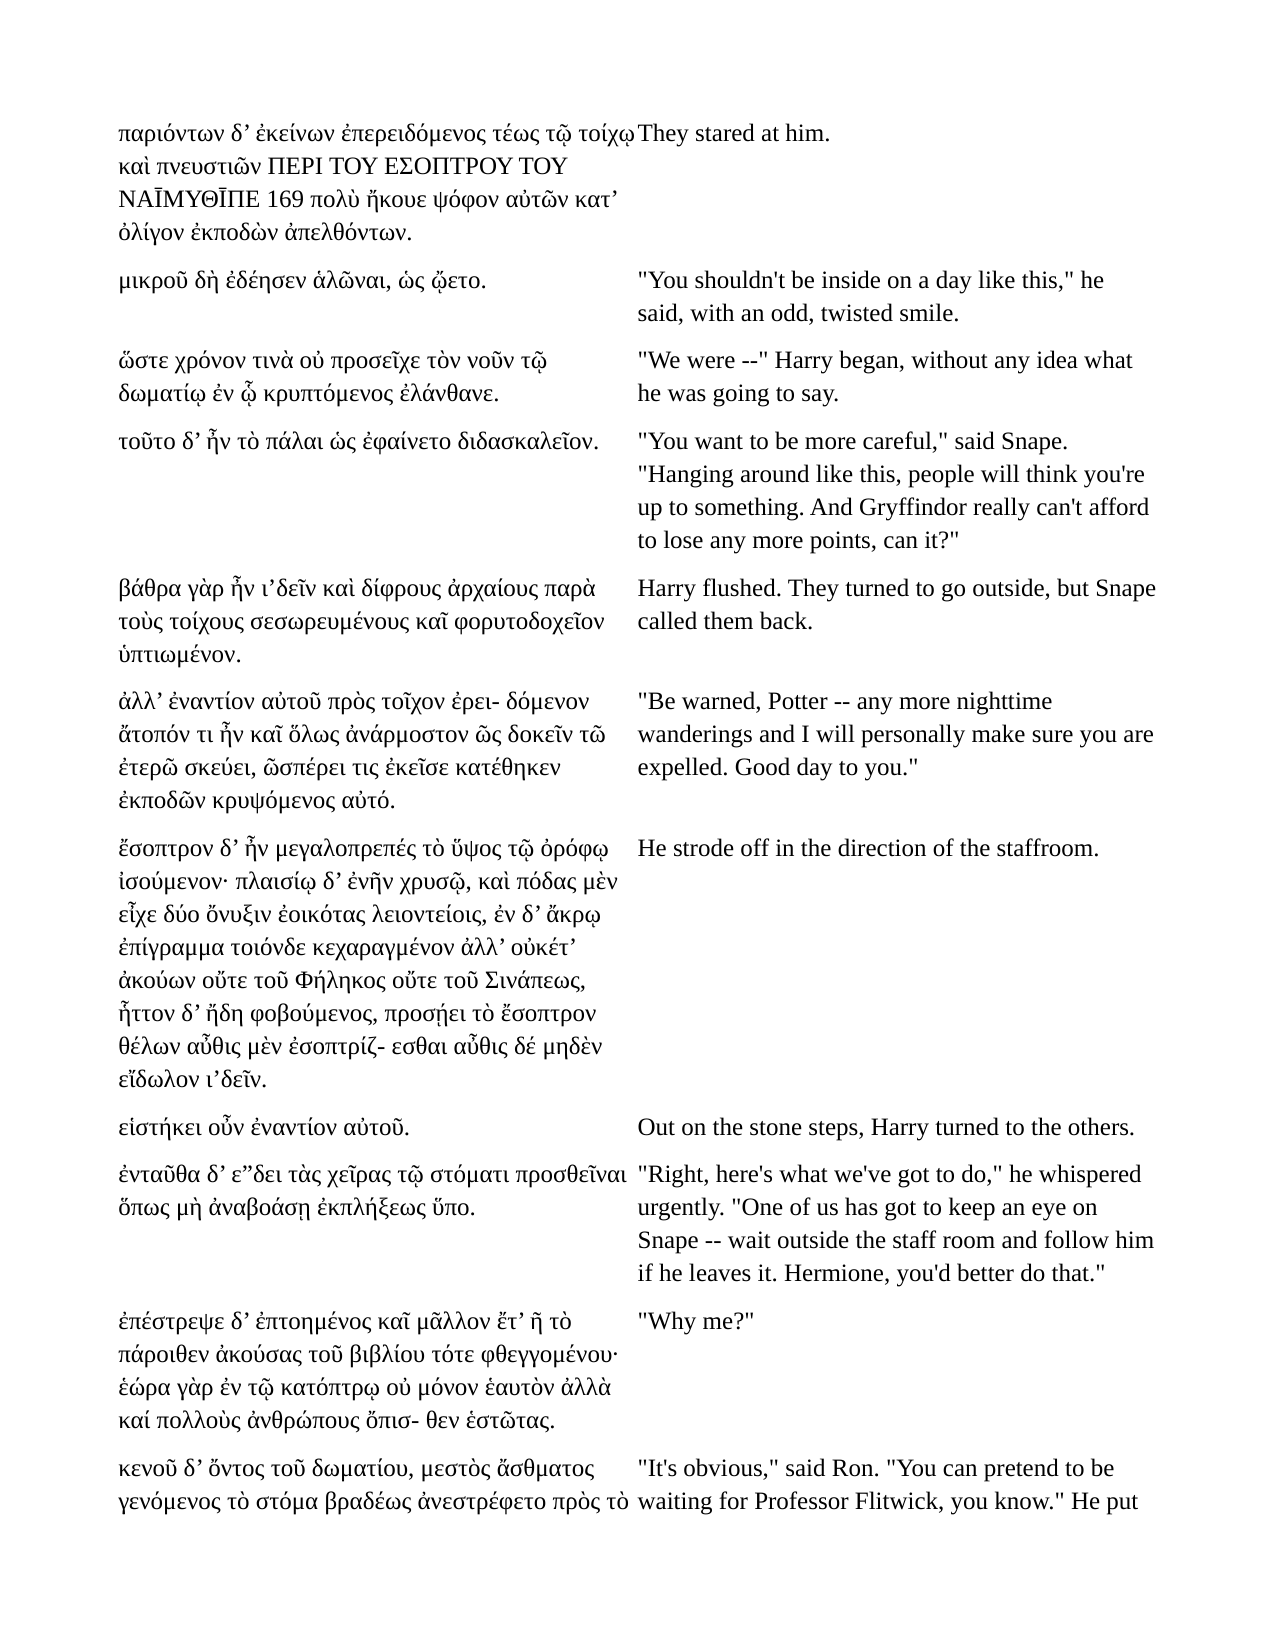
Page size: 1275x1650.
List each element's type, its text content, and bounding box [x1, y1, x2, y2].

table_cell "You shouldn't be inside on a day like this," he said, with an odd, twisted smile. [638, 265, 1157, 345]
table_cell "Why me?" [638, 1306, 1157, 1453]
table_cell "We were --" Harry began, without any idea what he was going to say. [638, 345, 1157, 426]
table_cell κενοῦ δ’ ὄντος τοῦ δωματίου, μεστὸς ἄσθματος γενόμενος τὸ στόμα βραδέως ἀνεστρέφετο πρὸς τὸ [118, 1453, 637, 1514]
table_cell Harry flushed. They turned to go outside, but Snape called them back. [638, 573, 1157, 686]
table_cell He strode off in the direction of the staffroom. [638, 833, 1157, 1112]
table_cell "Be warned, Potter -- any more nighttime wanderings and I will personally make sure you are expelled. Good day to you." [638, 686, 1157, 833]
table_cell "Right, here's what we've got to do," he whispered urgently. "One of us has got to keep an eye on Snape -- wait outside the staff room and follow him if he leaves it. Hermione, you'd better do that." [638, 1159, 1157, 1306]
table_cell εἱστήκει οὖν ἐναντίον αὐτοῦ. [118, 1112, 637, 1159]
table_cell τοῦτο δ’ ἦν τὸ πάλαι ὡς ἐφαίνετο διδασκαλεῖον. [118, 426, 637, 573]
table_cell ἐνταῦθα δ’ ε”δει τὰς χεῖρας τῷ στόματι προσθεῖναι ὅπως μὴ ἀναβοάσῃ ἐκπλήξεως ὕπο. [118, 1159, 637, 1306]
table_cell ἔσοπτρον δ’ ἦν μεγαλοπρεπές τὸ ὕψος τῷ ὀρόφῳ ἰσούμενον· πλαισίῳ δ’ ἐνῆν χρυσῷ, καὶ πόδας μὲν εἶχε δύο ὄνυξιν ἐοικότας λειοντείοις, ἐν δ’ ἄκρῳ ἐπίγραμμα τοιόνδε κεχαραγμένον ἀλλ’ οὐκέτ’ ἀκούων οὔτε τοῦ Φήληκος οὔτε τοῦ Σινάπεως, ἧττον δ’ ἤδη φοβούμενος, προσῄει τὸ ἔσοπτρον θέλων αὖθις μὲν ἐσοπτρίζ- εσθαι αὖθις δέ μηδὲν εἴδωλον ι’δεῖν. [118, 833, 637, 1112]
table_cell ἀλλ’ ἐναντίον αὐτοῦ πρὸς τοῖχον ἐρει- δόμενον ἄτοπόν τι ἦν καῖ ὅλως ἀνάρμοστον ῶς δοκεῖν τῶ ἐτερῶ σκεύει, ῶσπέρει τις ἐκεῖσε κατέθηκεν ἐκποδῶν κρυψόμενος αὐτό. [118, 686, 637, 833]
table_cell ἐπέστρεψε δ’ ἐπτοημένος καῖ μᾶλλον ἔτ’ ῆ τὸ πάροιθεν ἀκούσας τοῦ βιβλίου τότε φθεγγομένου· ἑώρα γὰρ ἐν τῷ κατόπτρῳ οὐ μόνον ἑαυτὸν ἀλλὰ καί πολλοὺς ἀνθρώπους ὄπισ- θεν ἑστῶτας. [118, 1306, 637, 1453]
table_cell μικροῦ δὴ ἐδέησεν ἁλῶναι, ὡς ᾤετο. [118, 265, 637, 345]
table_cell παριόντων δ’ ἐκείνων ἐπερειδόμενος τέως τῷ τοίχῳ καὶ πνευστιῶν ΠΕΡΙ ΤΟΥ ΕΣΟΠΤΡΟΥ ΤΟΥ ΝΑῙΜΥΘῙΠΕ 169 πολὺ ἤκουε ψόφον αὐτῶν κατ’ ὀλίγον ἐκποδὼν ἀπελθόντων. [118, 118, 637, 265]
table_cell "You want to be more careful," said Snape. "Hanging around like this, people will think you're up to something. And Gryffindor really can't afford to lose any more points, can it?" [638, 426, 1157, 573]
table_cell βάθρα γὰρ ἦν ι’δεῖν καὶ δίφρους ἀρχαίους παρὰ τοὺς τοίχους σεσωρευμένους καῖ φορυτοδοχεῖον ὑπτιωμένον. [118, 573, 637, 686]
table_cell Out on the stone steps, Harry turned to the others. [638, 1112, 1157, 1159]
table_cell ὥστε χρόνον τινὰ οὐ προσεῖχε τὸν νοῦν τῷ δωματίῳ ἐν ᾧ κρυπτόμενος ἐλάνθανε. [118, 345, 637, 426]
table_cell "It's obvious," said Ron. "You can pretend to be waiting for Professor Flitwick, you know." He put [638, 1453, 1157, 1514]
table_cell They stared at him. [638, 118, 1157, 265]
